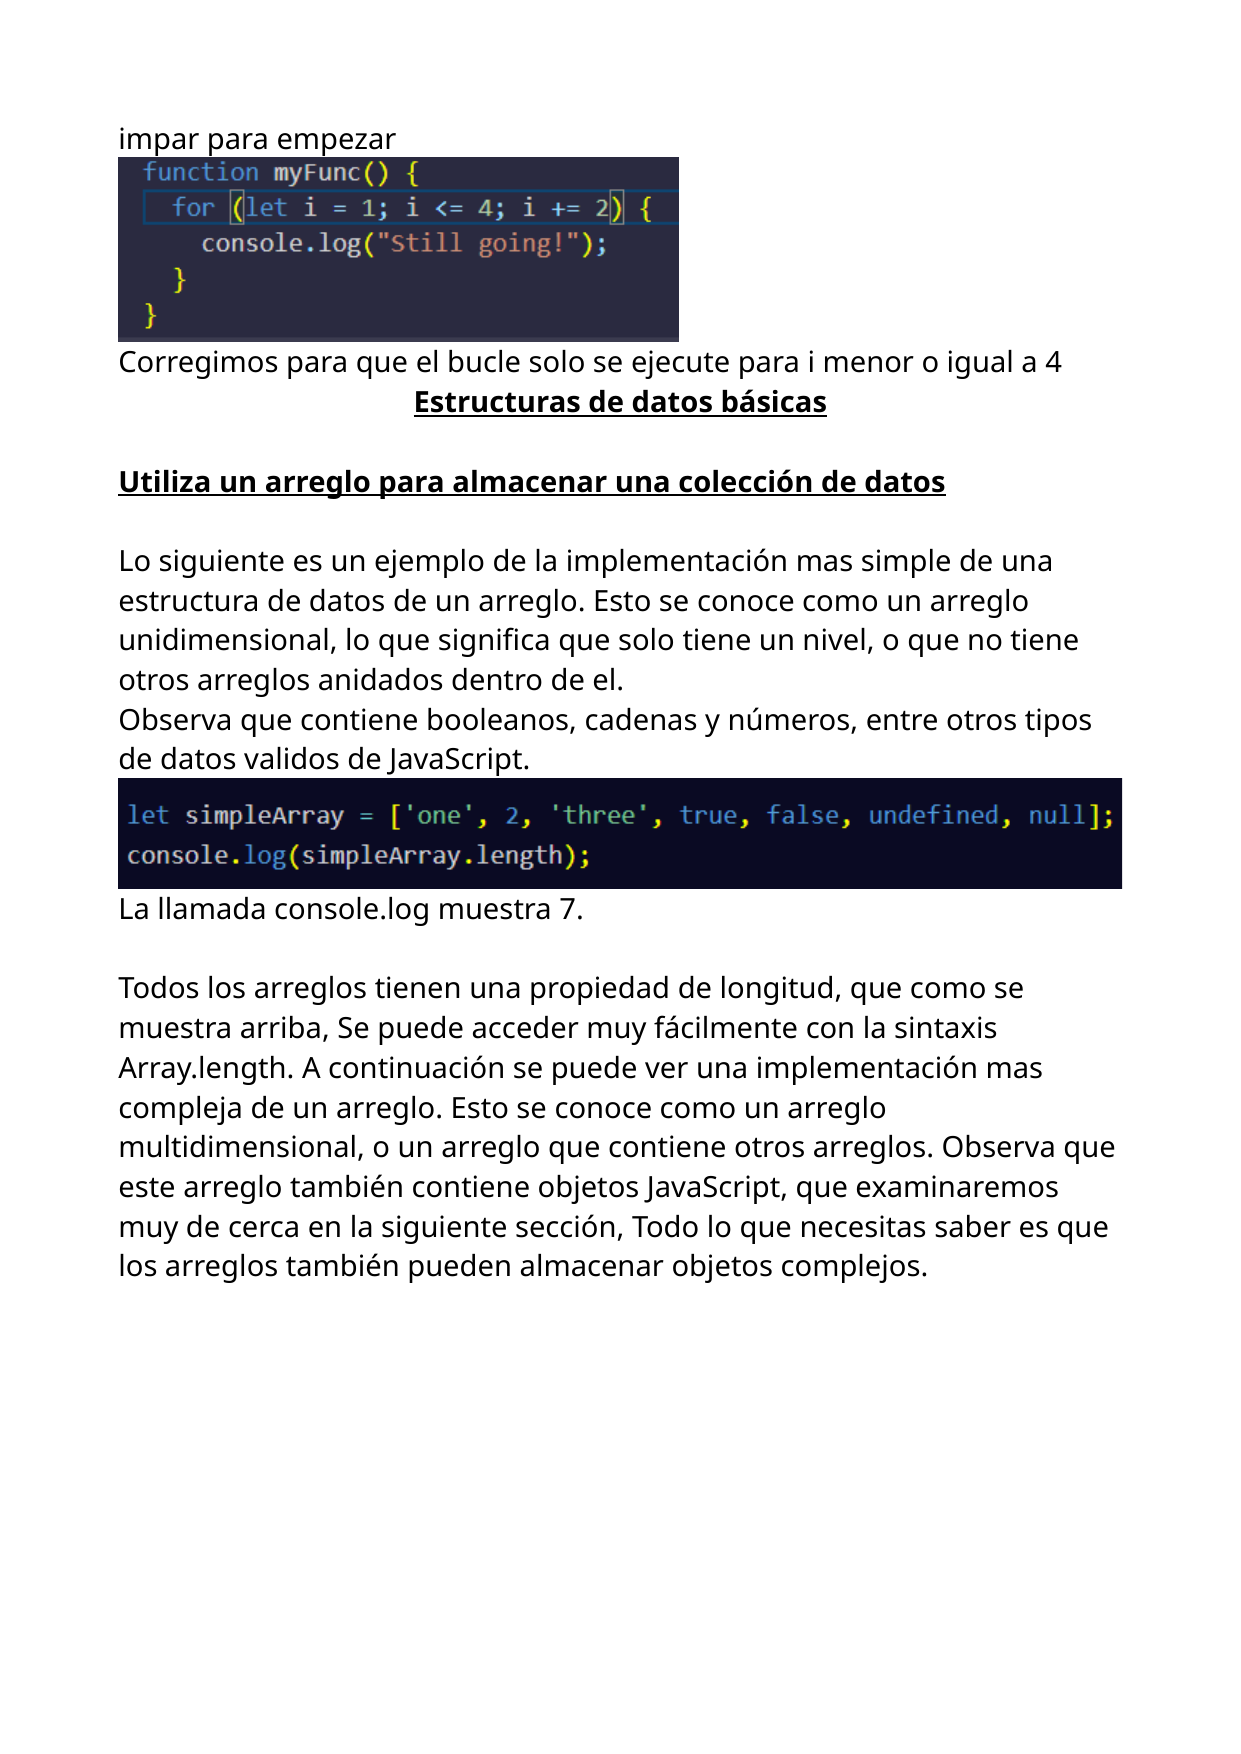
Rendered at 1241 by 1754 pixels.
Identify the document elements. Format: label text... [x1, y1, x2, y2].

text impar para empezar [118, 118, 1122, 158]
text Todos los arreglos tienen una propiedad de longitud, que como se muestra arriba, Se puede acceder muy fácilmente con la sintaxis Array.length. A continuación se puede ver una implementación mas compleja de un arreglo. Esto se conoce como un arreglo multidimensional, o un arreglo que contiene otros arreglos. Observa que este arreglo también contiene objetos JavaScript, que examinaremos muy de cerca en la siguiente sección, Todo lo que necesitas saber es que los arreglos también pueden almacenar objetos complejos. [118, 968, 1122, 1285]
text Corregimos para que el bucle solo se ejecute para i menor o igual a 4 [118, 342, 1122, 381]
text Observa que contiene booleanos, cadenas y números, entre otros tipos de datos validos de JavaScript. [118, 699, 1122, 778]
text Lo siguiente es un ejemplo de la implementación mas simple de una estructura de datos de un arreglo. Esto se conoce como un arreglo unidimensional, lo que significa que solo tiene un nivel, o que no tiene otros arreglos anidados dentro de el. [118, 540, 1122, 699]
text Utiliza un arreglo para almacenar una colección de datos [118, 461, 1122, 501]
text La llamada console.log muestra 7. [118, 889, 1122, 928]
text Estructuras de datos básicas [118, 381, 1122, 421]
